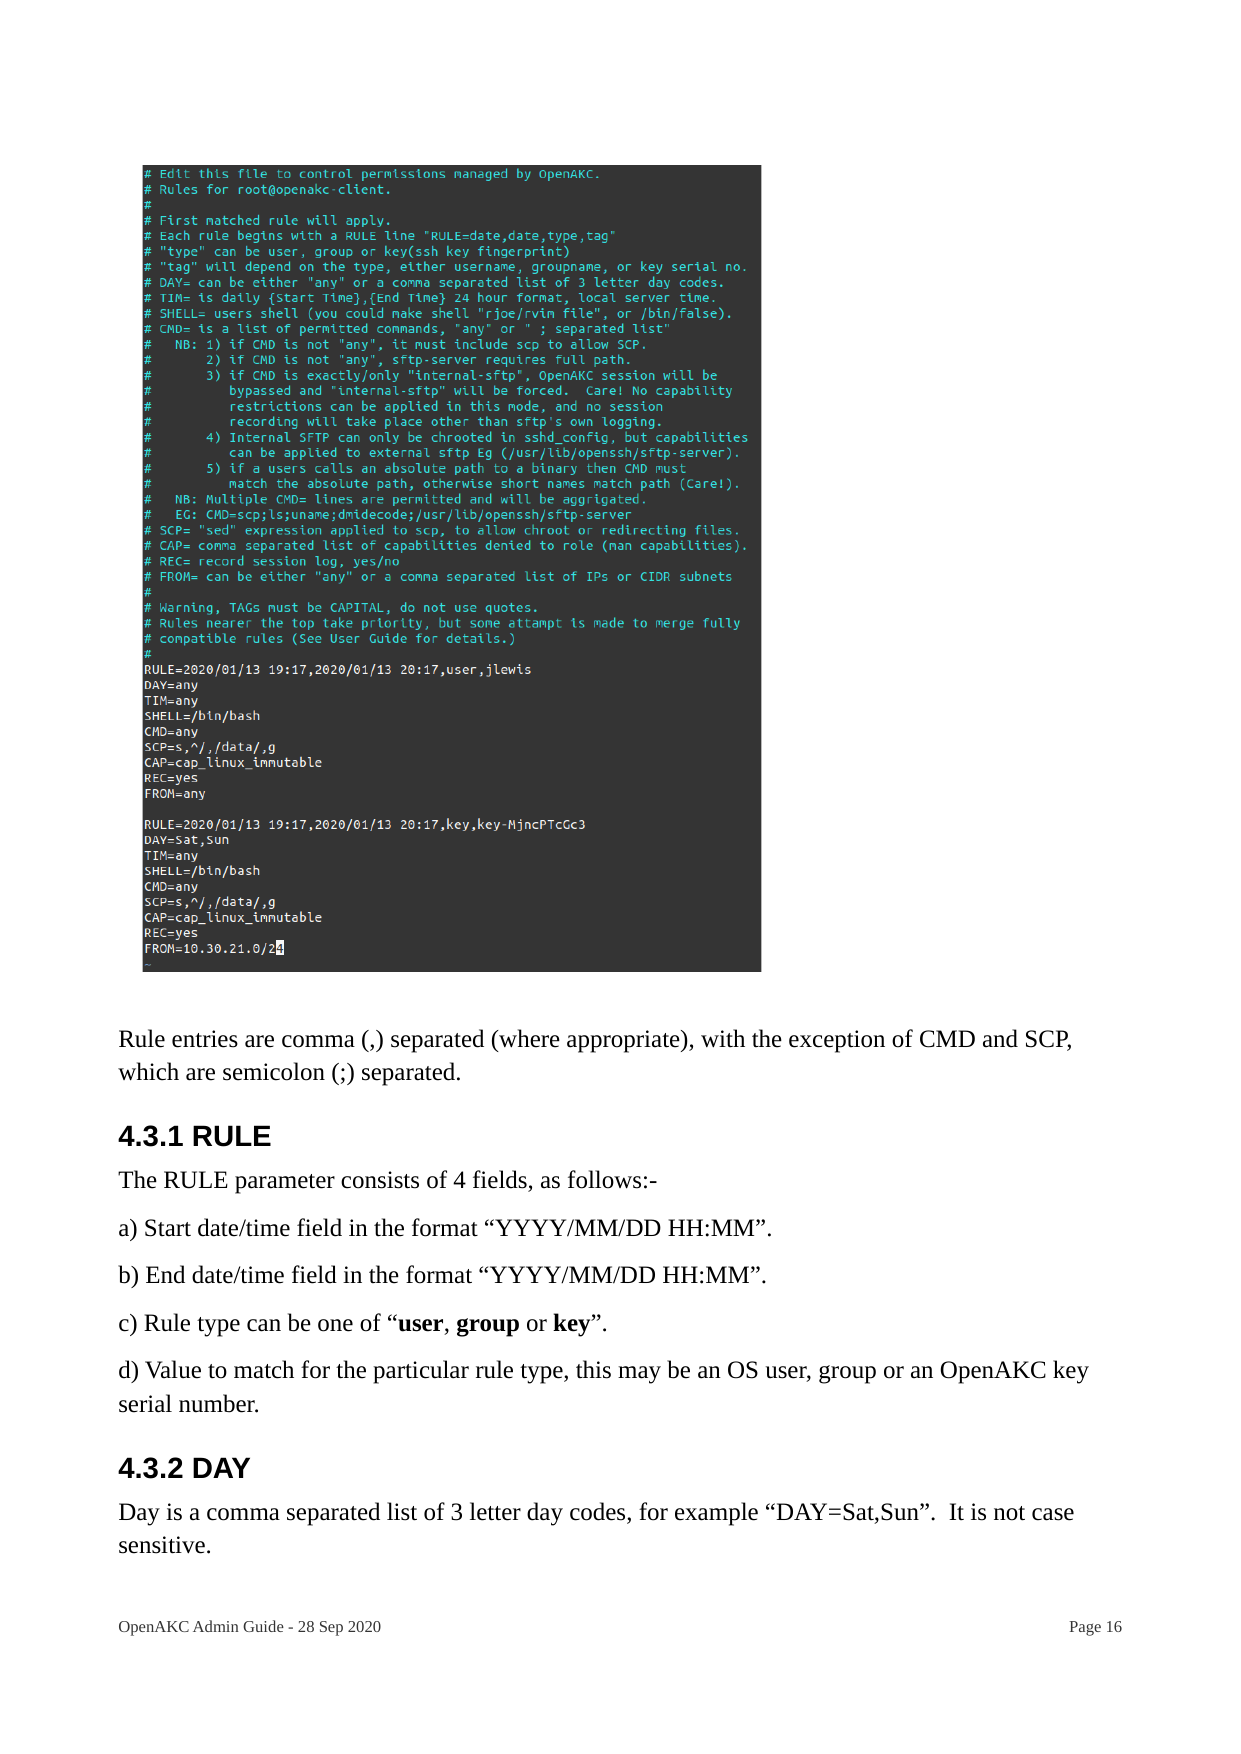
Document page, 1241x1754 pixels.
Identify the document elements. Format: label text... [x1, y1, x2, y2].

text c) Rule type can be one of “user, group or key”. [118, 1308, 1122, 1337]
text Rule entries are comma (,) separated (where appropriate), with the exception of CMD and SCP, which are semicolon (;) separated. [118, 1024, 1122, 1086]
subtitle 4.3.2 DAY [118, 1451, 1122, 1484]
picture [142, 165, 762, 972]
text Day is a comma separated list of 3 letter day codes, for example “DAY=Sat,Sun”. It is not case sensitive. [118, 1497, 1122, 1559]
subtitle 4.3.1 RULE [118, 1119, 1122, 1153]
text The RULE parameter consists of 4 fields, as follows:- [118, 1165, 1122, 1194]
text b) End date/time field in the format “YYYY/MM/DD HH:MM”. [118, 1260, 1122, 1289]
text a) Start date/time field in the format “YYYY/MM/DD HH:MM”. [118, 1213, 1122, 1242]
text d) Value to match for the particular rule type, this may be an OS user, group or an OpenAKC key serial number. [118, 1356, 1122, 1417]
